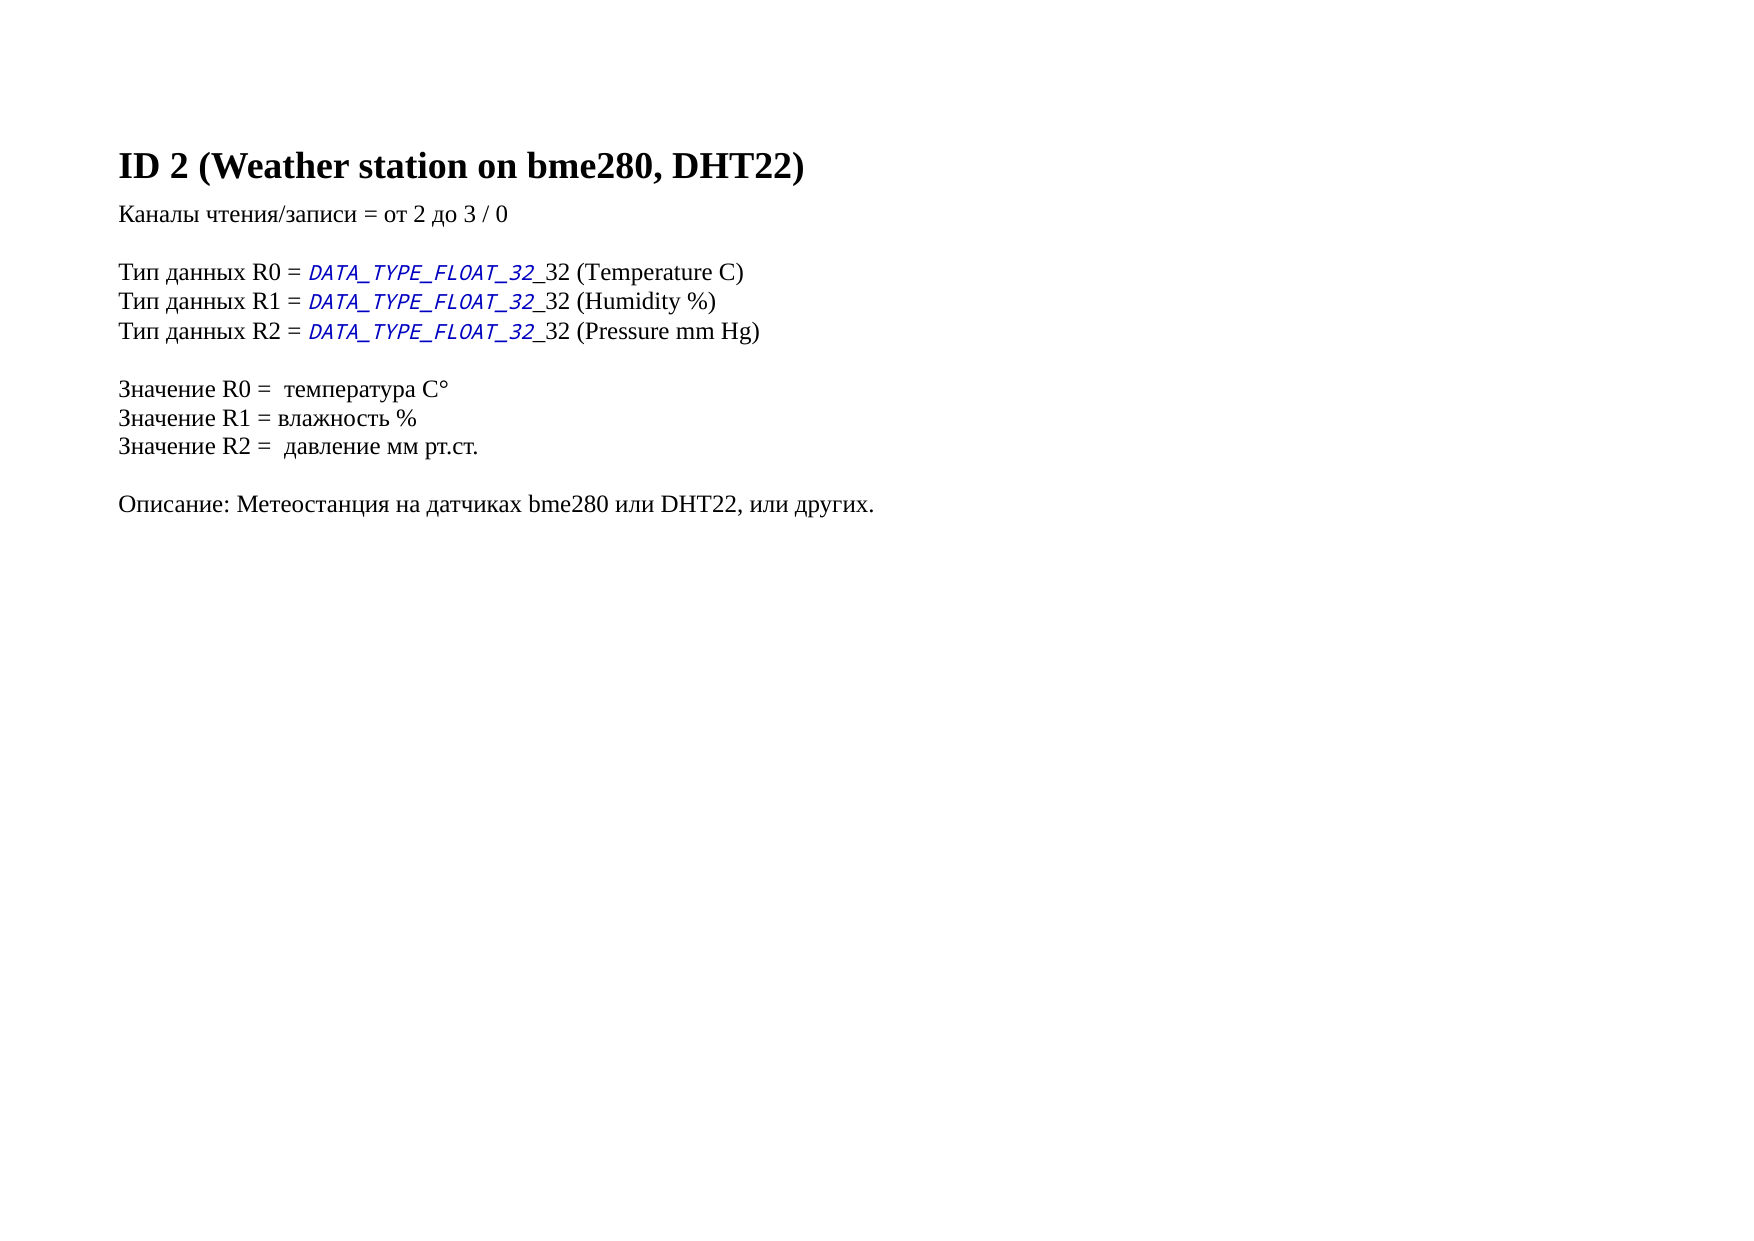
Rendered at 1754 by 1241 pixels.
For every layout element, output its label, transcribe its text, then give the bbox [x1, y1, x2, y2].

text Значение R0 = температура C° [118, 374, 1636, 403]
text Тип данных R2 = DATA_TYPE_FLOAT_32_32 (Pressure mm Hg) [118, 316, 1636, 345]
text Значение R2 = давление мм рт.ст. [118, 431, 1636, 460]
subtitle ID 2 (Weather station on bme280, DHT22) [118, 143, 1636, 187]
text Каналы чтения/записи = от 2 до 3 / 0 [118, 199, 1636, 228]
text Тип данных R0 = DATA_TYPE_FLOAT_32_32 (Temperature C) [118, 257, 1636, 286]
text Описание: Метеостанция на датчиках bme280 или DHT22, или других. [118, 489, 1636, 518]
text Тип данных R1 = DATA_TYPE_FLOAT_32_32 (Humidity %) [118, 286, 1636, 316]
text Значение R1 = влажность % [118, 403, 1636, 431]
